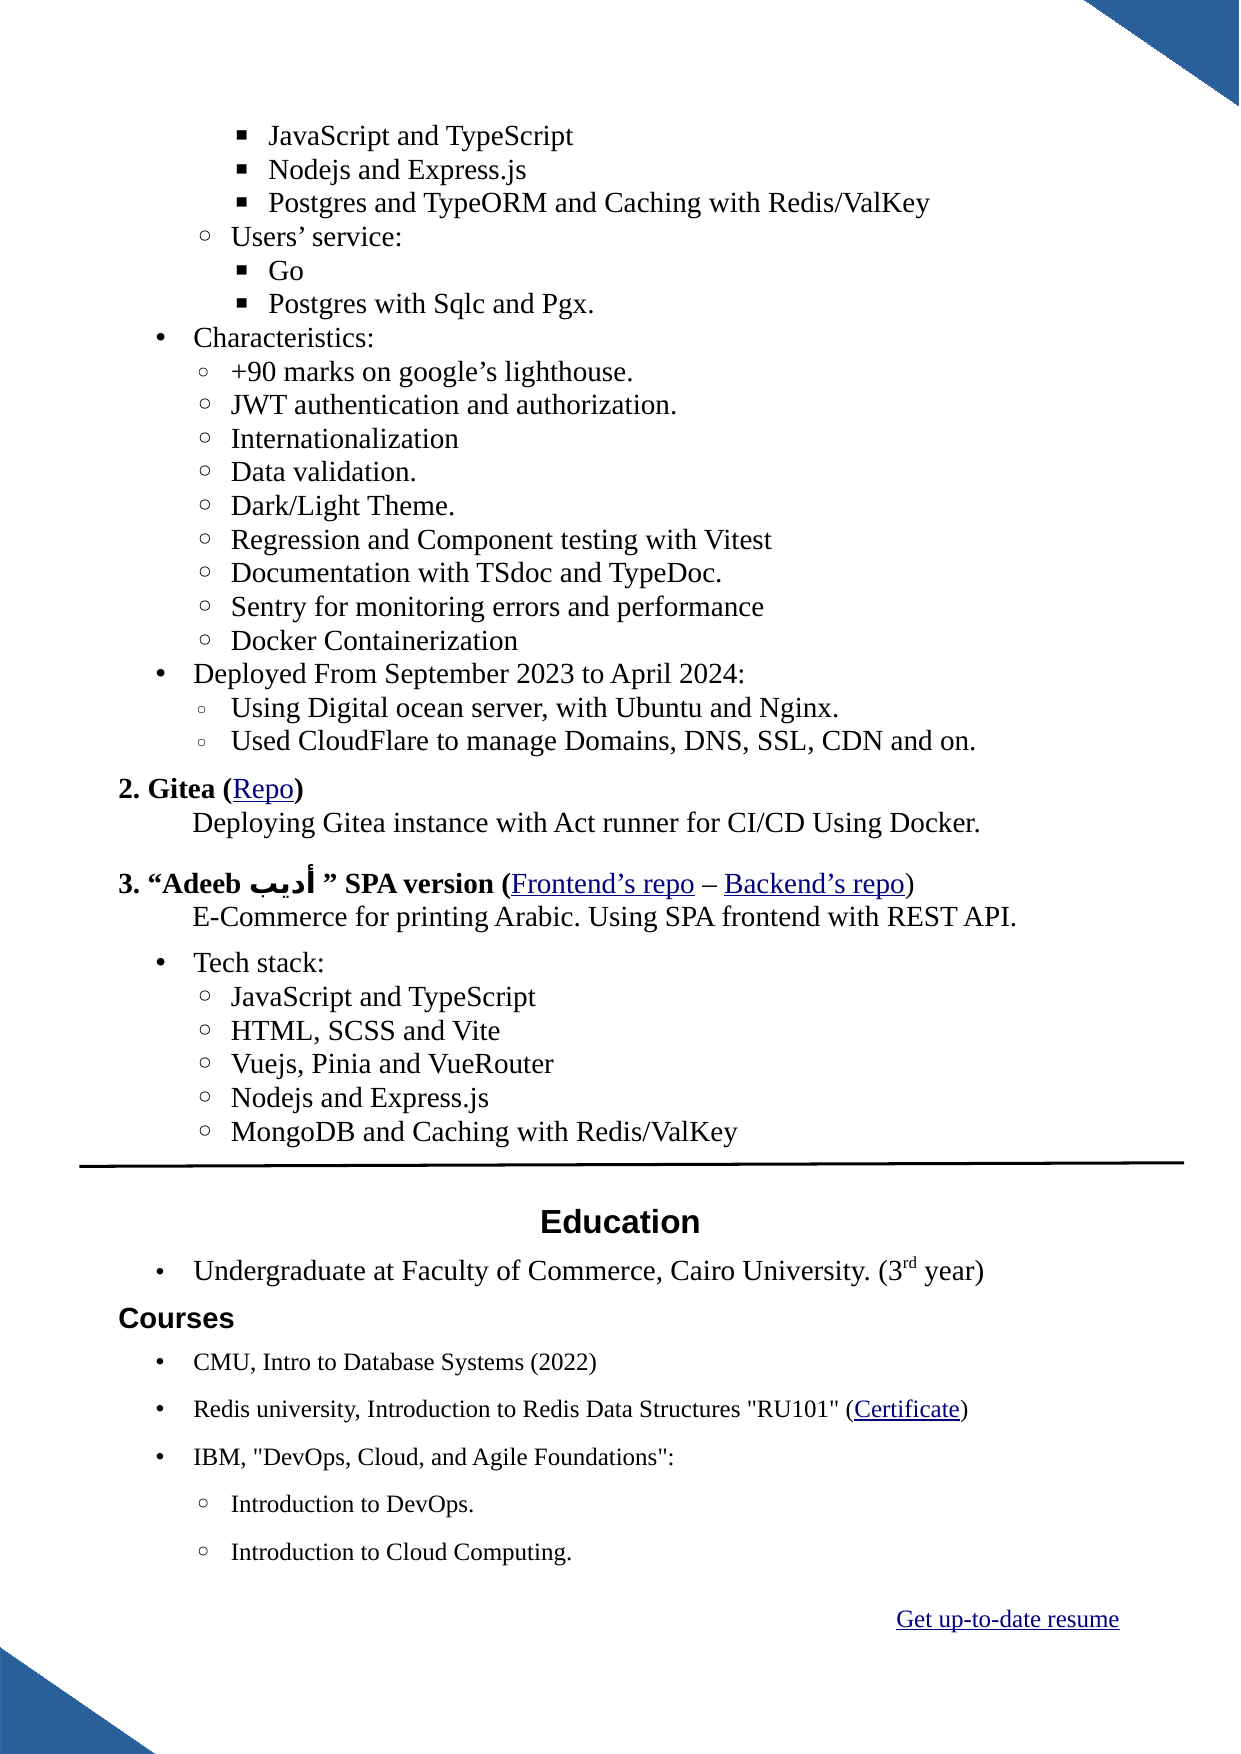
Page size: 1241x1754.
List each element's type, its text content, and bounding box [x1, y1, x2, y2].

list Vuejs, Pinia and VueRouter [193, 1046, 1122, 1080]
list CMU, Intro to Database Systems (2022) [156, 1347, 1122, 1376]
subtitle Education [118, 1202, 1122, 1240]
subtitle Courses [118, 1301, 1122, 1334]
list Documentation with TSdoc and TypeDoc. [193, 555, 1122, 589]
list Docker Containerization [193, 623, 1122, 656]
list Data validation. [193, 454, 1122, 488]
list Dark/Light Theme. [193, 488, 1122, 522]
list Postgres with Sqlc and Pgx. [231, 286, 1122, 320]
list Go [231, 253, 1122, 286]
list Tech stack: [156, 945, 1122, 979]
list MongoDB and Caching with Redis/ValKey [193, 1114, 1122, 1147]
list HTML, SCSS and Vite [193, 1013, 1122, 1046]
list Regression and Component testing with Vitest [193, 522, 1122, 555]
list Characteristics: [156, 320, 1122, 354]
list +90 marks on google’s lighthouse. [193, 354, 1122, 387]
list JavaScript and TypeScript [231, 118, 1122, 152]
list Introduction to DevOps. [193, 1489, 1122, 1518]
list Internationalization [193, 421, 1122, 454]
list Users’ service: [193, 219, 1122, 253]
list IBM, "DevOps, Cloud, and Agile Foundations": [156, 1442, 1122, 1471]
subtitle 3. “Adeeb أديب ” SPA version (Frontend’s repo – Backend’s repo) E-Commerce for printing Arabic. Using SPA frontend with REST API. [118, 866, 1122, 933]
list Using Digital ocean server, with Ubuntu and Nginx. [193, 690, 1122, 723]
list Used CloudFlare to manage Domains, DNS, SSL, CDN and on. [193, 723, 1122, 757]
list Nodejs and Express.js [193, 1080, 1122, 1114]
list Redis university, Introduction to Redis Data Structures "RU101" (Certificate) [156, 1394, 1122, 1423]
list Undergraduate at Faculty of Commerce, Cairo University. (3rd year) [156, 1253, 1122, 1286]
subtitle 2. Gitea (Repo) Deploying Gitea instance with Act runner for CI/CD Using Docker. [118, 772, 1122, 839]
list JWT authentication and authorization. [193, 387, 1122, 421]
list JavaScript and TypeScript [193, 979, 1122, 1013]
list Postgres and TypeORM and Caching with Redis/ValKey [231, 185, 1122, 219]
list Sentry for monitoring errors and performance [193, 589, 1122, 623]
list Introduction to Cloud Computing. [193, 1537, 1122, 1566]
list Nodejs and Express.js [231, 152, 1122, 185]
list Deployed From September 2023 to April 2024: [156, 656, 1122, 690]
